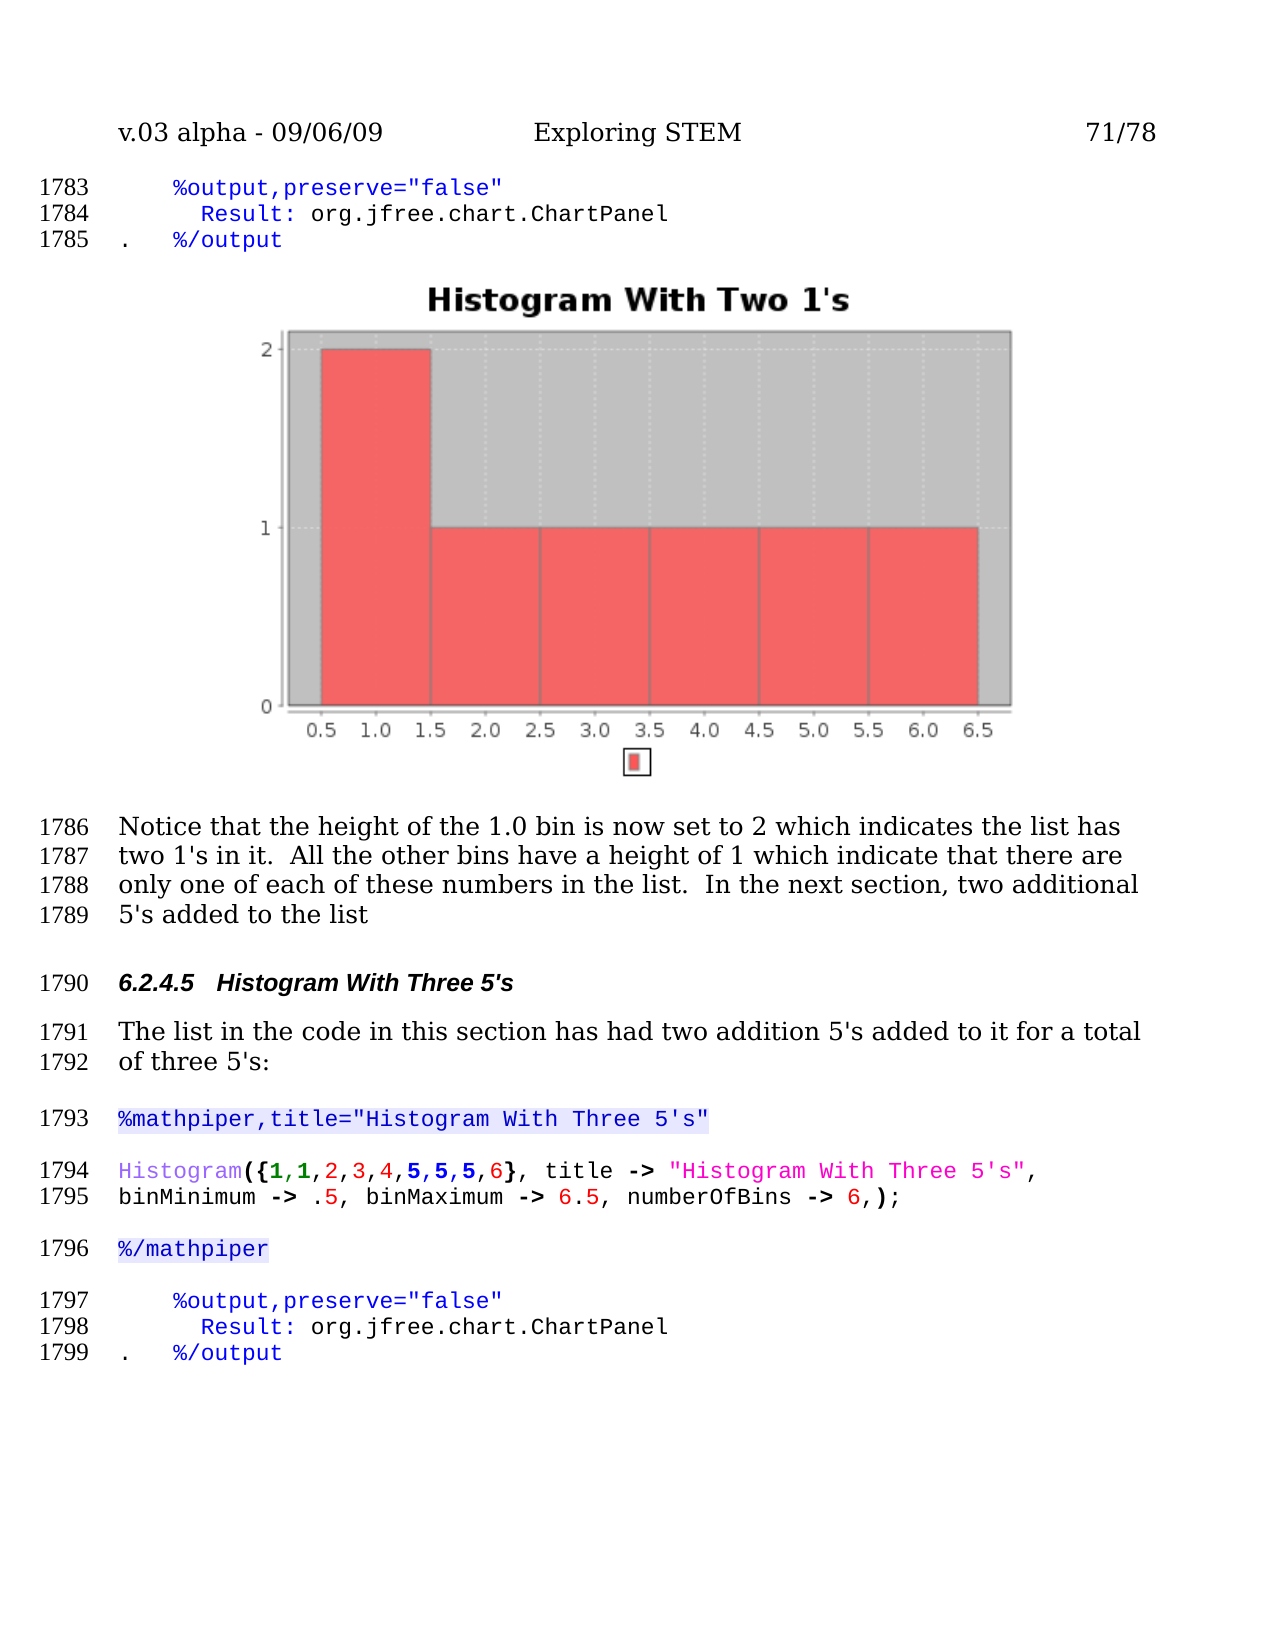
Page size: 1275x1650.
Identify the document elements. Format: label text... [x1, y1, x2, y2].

picture [245, 280, 1030, 778]
text . %/output [118, 1341, 1157, 1367]
text Histogram({1,1,2,3,4,5,5,5,6}, title -> "Histogram With Three 5's", binMinimum -> .5, binMaximum -> 6.5, numberOfBins -> 6,); [118, 1160, 1157, 1212]
text . %/output [118, 229, 1157, 254]
text Result: org.jfree.chart.ChartPanel [118, 203, 1157, 229]
subtitle Histogram With Three 5's [118, 968, 1157, 997]
text Result: org.jfree.chart.ChartPanel [118, 1315, 1157, 1341]
text %output,preserve="false" [118, 1289, 1157, 1315]
text The list in the code in this section has had two addition 5's added to it for a total of three 5's: [118, 1017, 1157, 1076]
text Notice that the height of the 1.0 bin is now set to 2 which indicates the list has two 1's in it. All the other bins have a height of 1 which indicate that there are only one of each of these numbers in the list. In the next section, two additional 5's added to the list [118, 812, 1157, 929]
text %/mathpiper [118, 1237, 1157, 1263]
text %mathpiper,title="Histogram With Three 5's" [118, 1108, 1157, 1134]
text %output,preserve="false" [118, 177, 1157, 203]
